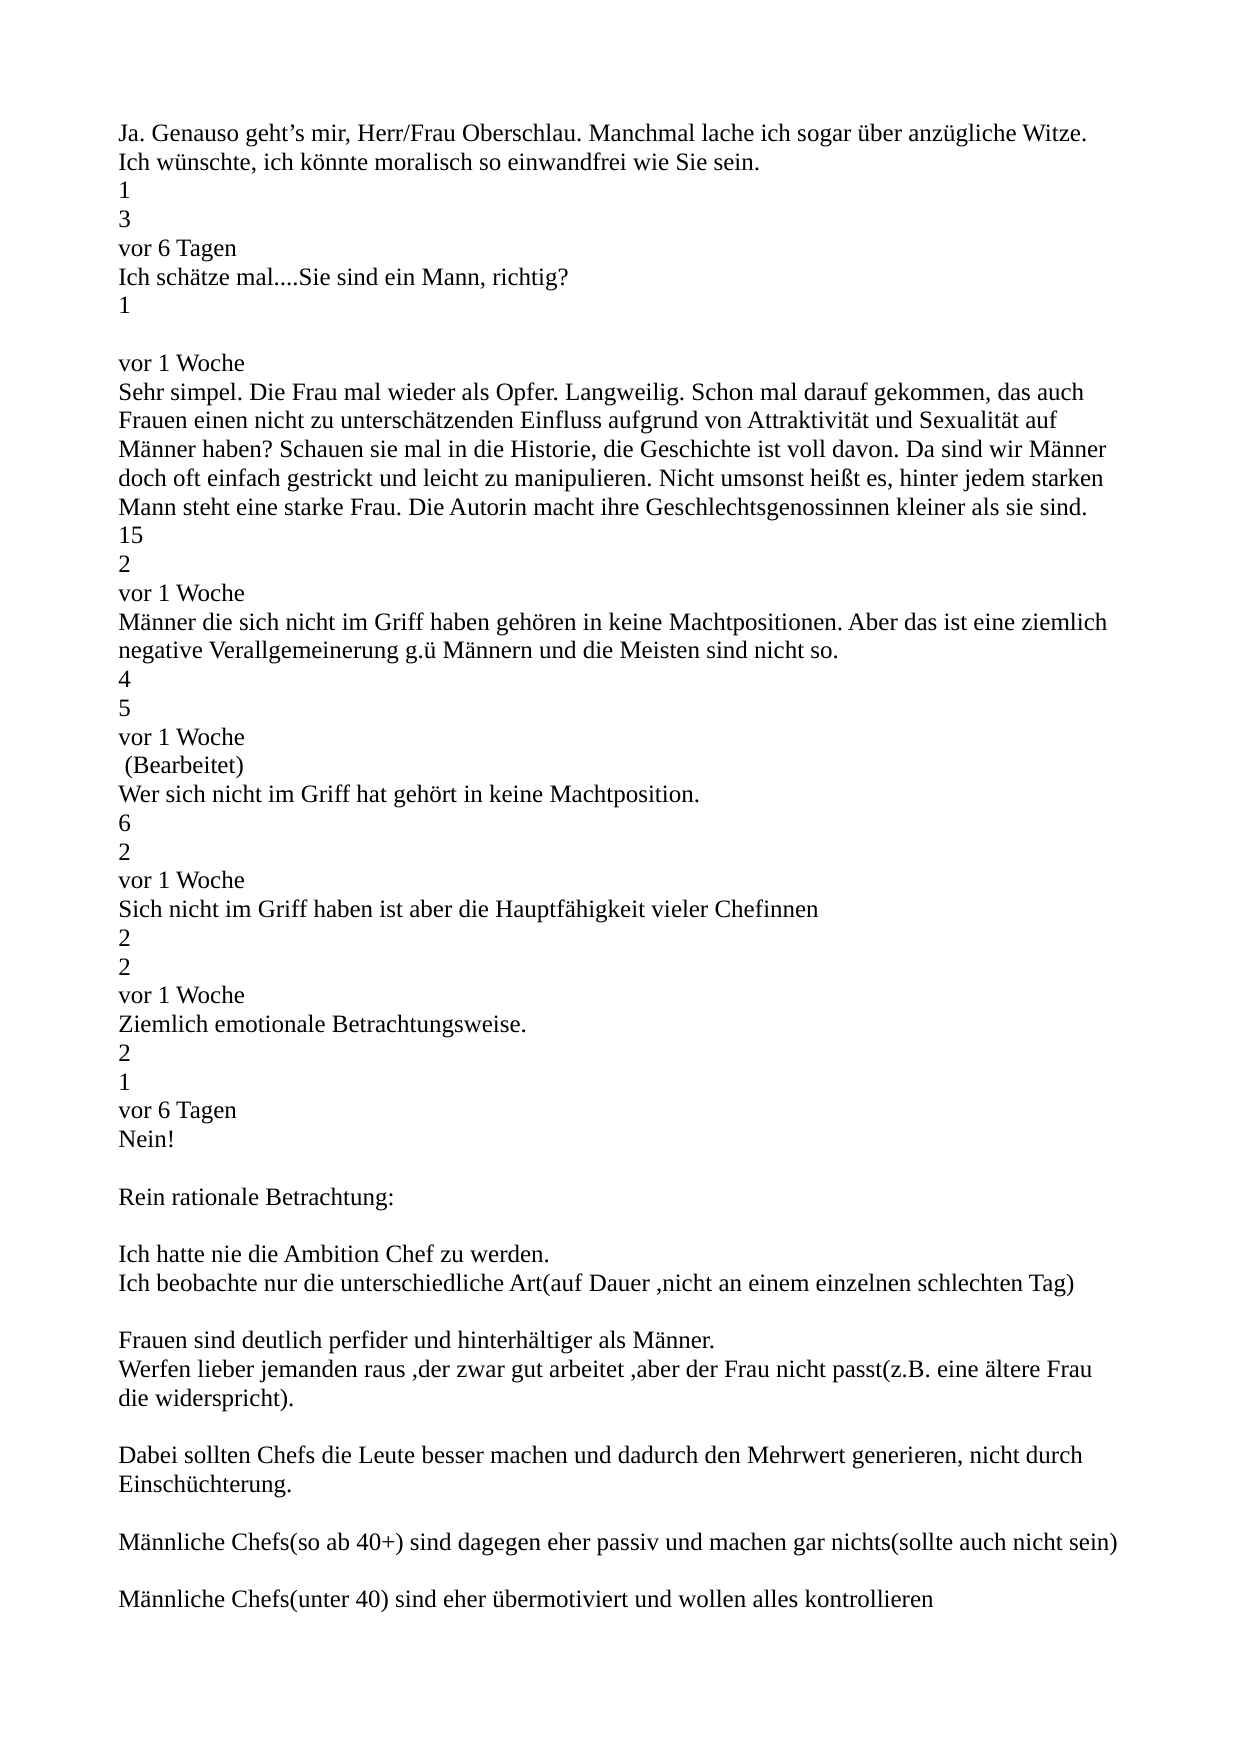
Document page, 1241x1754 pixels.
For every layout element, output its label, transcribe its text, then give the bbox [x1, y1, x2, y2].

text Dabei sollten Chefs die Leute besser machen und dadurch den Mehrwert generieren, nicht durch Einschüchterung. [118, 1441, 1122, 1498]
text vor 1 Woche [118, 722, 1122, 751]
text vor 1 Woche [118, 866, 1122, 894]
text 2 [118, 952, 1122, 981]
text vor 6 Tagen [118, 233, 1122, 262]
text vor 1 Woche [118, 348, 1122, 377]
text vor 1 Woche [118, 578, 1122, 607]
text Werfen lieber jemanden raus ,der zwar gut arbeitet ,aber der Frau nicht passt(z.B. eine ältere Frau die widerspricht). [118, 1354, 1122, 1412]
text Frauen sind deutlich perfider und hinterhältiger als Männer. [118, 1326, 1122, 1354]
text Sich nicht im Griff haben ist aber die Hauptfähigkeit vieler Chefinnen [118, 894, 1122, 923]
text Rein rationale Betrachtung: [118, 1182, 1122, 1211]
text 1 [118, 176, 1122, 204]
text 2 [118, 549, 1122, 578]
text Männliche Chefs(unter 40) sind eher übermotiviert und wollen alles kontrollieren [118, 1584, 1122, 1613]
text Ich beobachte nur die unterschiedliche Art(auf Dauer ,nicht an einem einzelnen schlechten Tag) [118, 1268, 1122, 1297]
text Männer die sich nicht im Griff haben gehören in keine Machtpositionen. Aber das ist eine ziemlich negative Verallgemeinerung g.ü Männern und die Meisten sind nicht so. [118, 607, 1122, 664]
text Nein! [118, 1124, 1122, 1153]
text 6 [118, 808, 1122, 837]
text 2 [118, 1038, 1122, 1067]
text 4 [118, 664, 1122, 693]
text (Bearbeitet) [118, 751, 1122, 779]
text Ja. Genauso geht’s mir, Herr/Frau Oberschlau. Manchmal lache ich sogar über anzügliche Witze. Ich wünschte, ich könnte moralisch so einwandfrei wie Sie sein. [118, 118, 1122, 176]
text Ziemlich emotionale Betrachtungsweise. [118, 1009, 1122, 1038]
text Ich hatte nie die Ambition Chef zu werden. [118, 1239, 1122, 1268]
text Männliche Chefs(so ab 40+) sind dagegen eher passiv und machen gar nichts(sollte auch nicht sein) [118, 1527, 1122, 1556]
text 2 [118, 923, 1122, 952]
text 1 [118, 1067, 1122, 1096]
text Ich schätze mal....Sie sind ein Mann, richtig? [118, 262, 1122, 291]
text 1 [118, 291, 1122, 319]
text 5 [118, 693, 1122, 722]
text 15 [118, 521, 1122, 549]
text vor 1 Woche [118, 981, 1122, 1009]
text Wer sich nicht im Griff hat gehört in keine Machtposition. [118, 779, 1122, 808]
text vor 6 Tagen [118, 1096, 1122, 1124]
text Sehr simpel. Die Frau mal wieder als Opfer. Langweilig. Schon mal darauf gekommen, das auch Frauen einen nicht zu unterschätzenden Einfluss aufgrund von Attraktivität und Sexualität auf Männer haben? Schauen sie mal in die Historie, die Geschichte ist voll davon. Da sind wir Männer doch oft einfach gestrickt und leicht zu manipulieren. Nicht umsonst heißt es, hinter jedem starken Mann steht eine starke Frau. Die Autorin macht ihre Geschlechtsgenossinnen kleiner als sie sind. [118, 377, 1122, 521]
text 2 [118, 837, 1122, 866]
text 3 [118, 204, 1122, 233]
